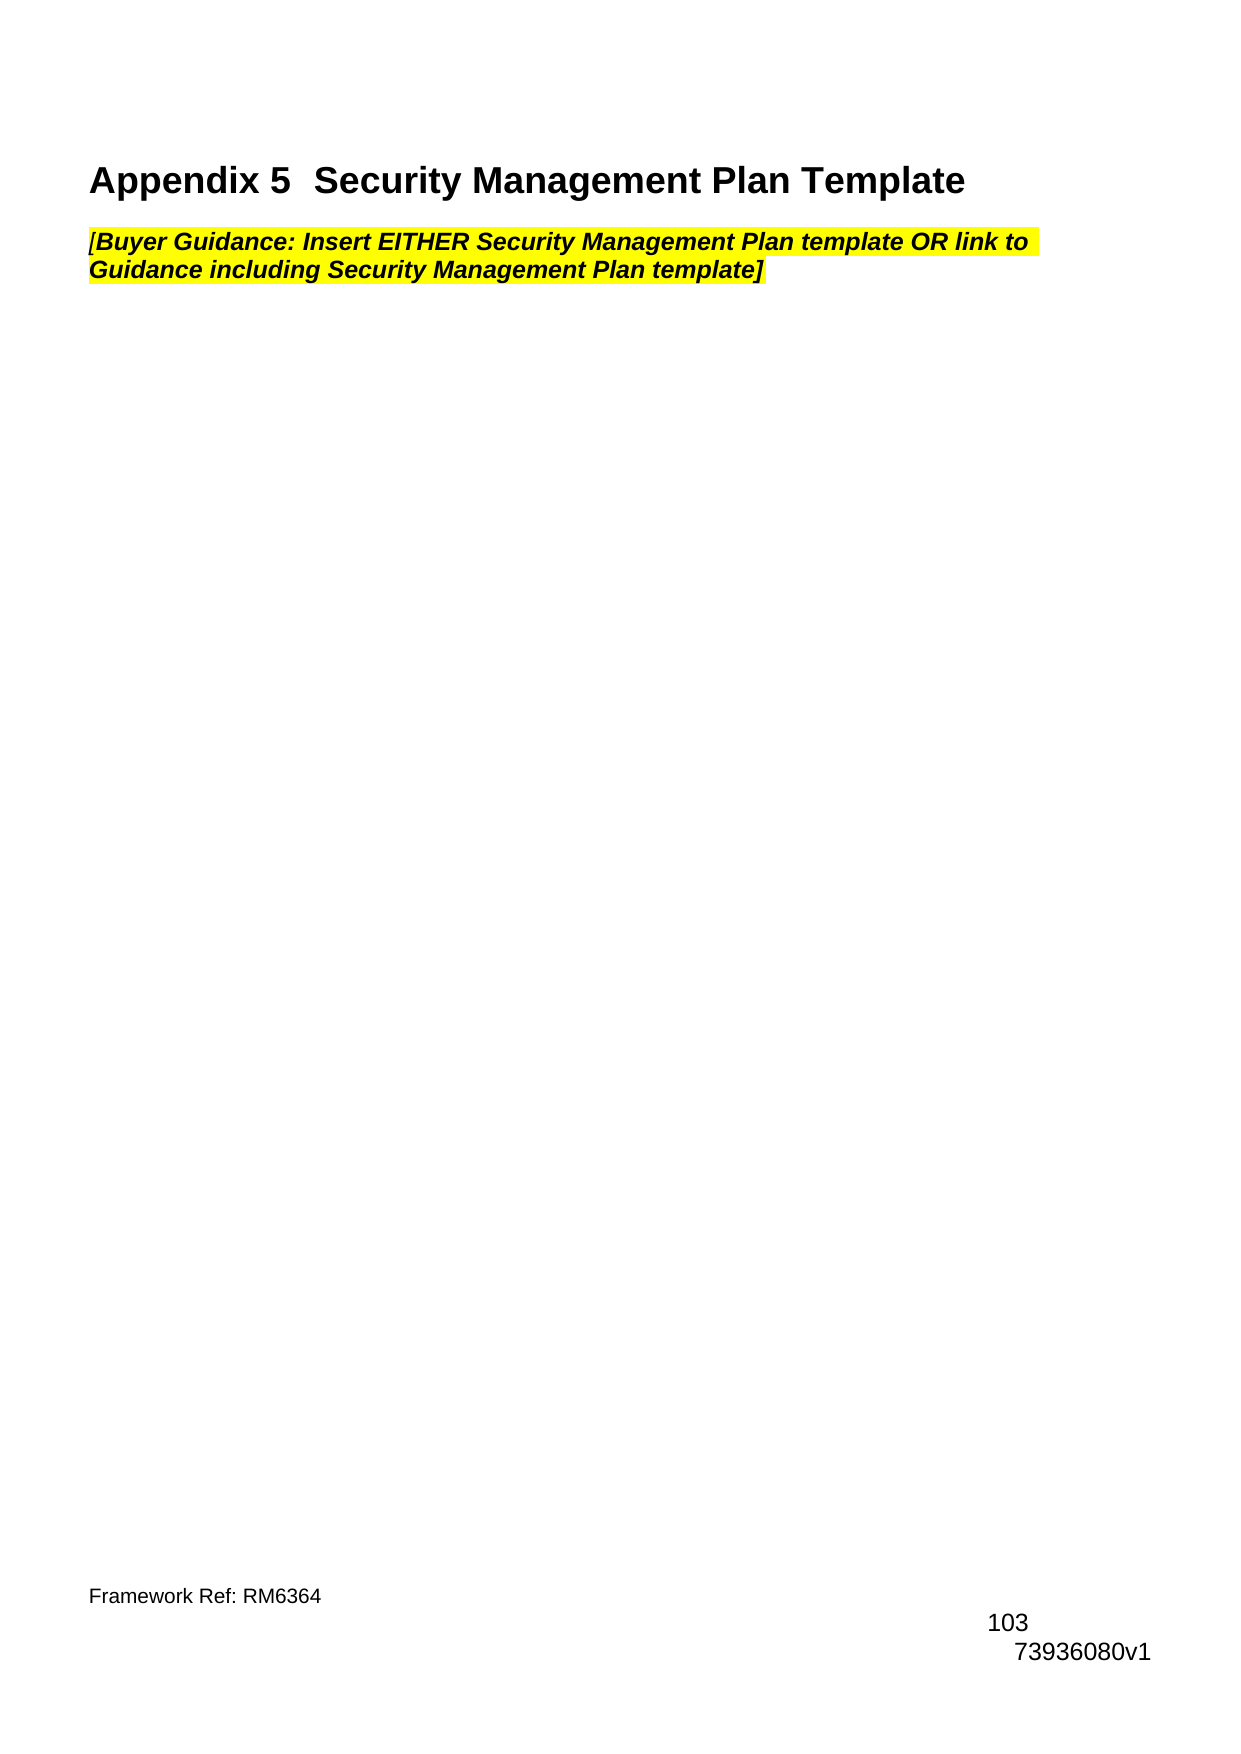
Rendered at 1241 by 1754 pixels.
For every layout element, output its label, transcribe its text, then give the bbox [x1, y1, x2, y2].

text [Buyer Guidance: Insert EITHER Security Management Plan template OR link to Guidance including Security Management Plan template] [89, 227, 1152, 284]
list Security Management Plan Template [89, 159, 1152, 202]
